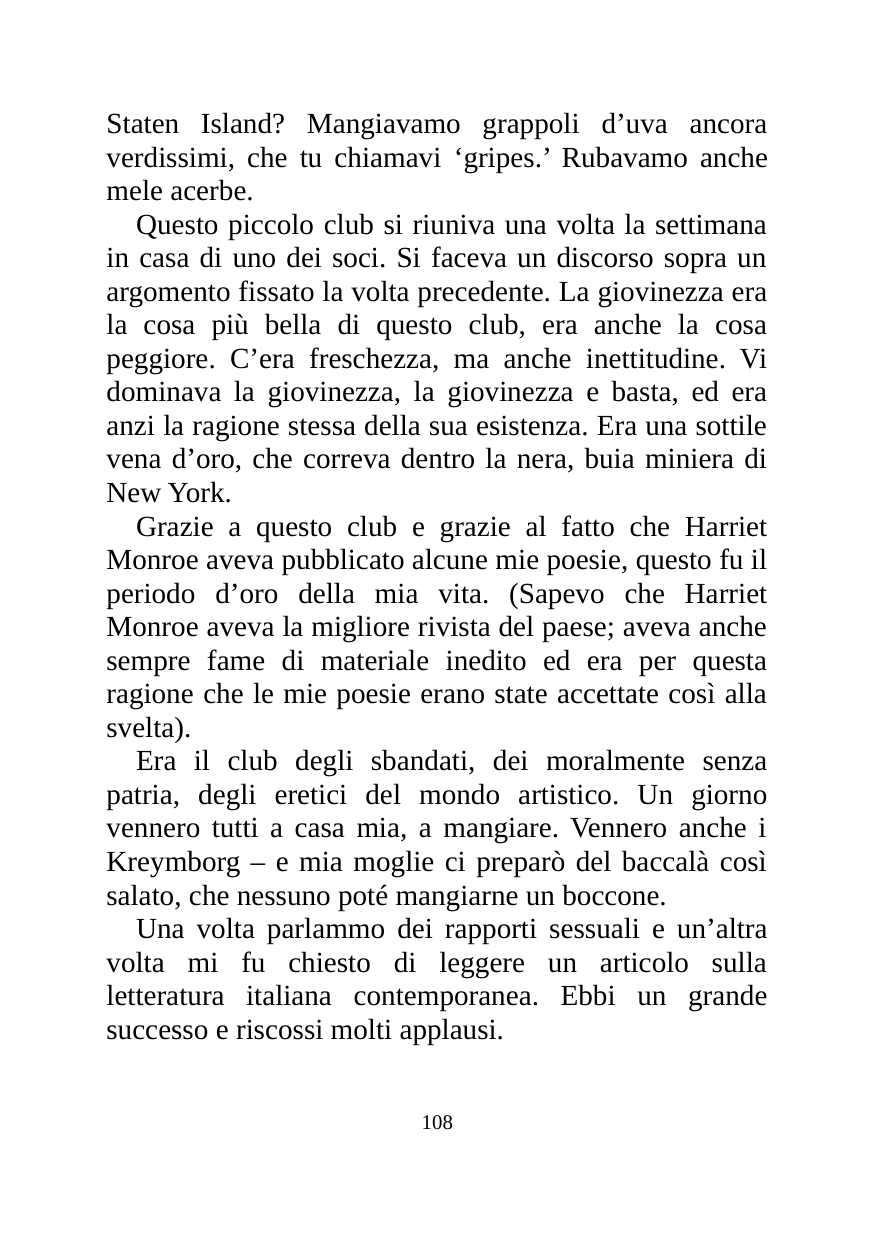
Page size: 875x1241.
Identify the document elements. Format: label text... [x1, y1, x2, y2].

text Era il club degli sbandati, dei moralmente senza patria, degli eretici del mondo artistico. Un giorno vennero tutti a casa mia, a mangiare. Vennero anche i Kreymborg – e mia moglie ci preparò del baccalà così salato, che nessuno poté mangiarne un boccone. [106, 743, 768, 911]
text Una volta parlammo dei rapporti sessuali e un’altra volta mi fu chiesto di leggere un articolo sulla letteratura italiana contemporanea. Ebbi un grande successo e riscossi molti applausi. [106, 911, 768, 1045]
text Questo piccolo club si riuniva una volta la settimana in casa di uno dei soci. Si faceva un discorso sopra un argomento fissato la volta precedente. La giovinezza era la cosa più bella di questo club, era anche la cosa peggiore. C’era freschezza, ma anche inettitudine. Vi dominava la giovinezza, la giovinezza e basta, ed era anzi la ragione stessa della sua esistenza. Era una sottile vena d’oro, che correva dentro la nera, buia miniera di New York. [106, 207, 768, 509]
text Staten Island? Mangiavamo grappoli d’uva ancora verdissimi, che tu chiamavi ‘gripes.’ Rubavamo anche mele acerbe. [106, 106, 768, 207]
text Grazie a questo club e grazie al fatto che Harriet Monroe aveva pubblicato alcune mie poesie, questo fu il periodo d’oro della mia vita. (Sapevo che Harriet Monroe aveva la migliore rivista del paese; aveva anche sempre fame di materiale inedito ed era per questa ragione che le mie poesie erano state accettate così alla svelta). [106, 509, 768, 743]
